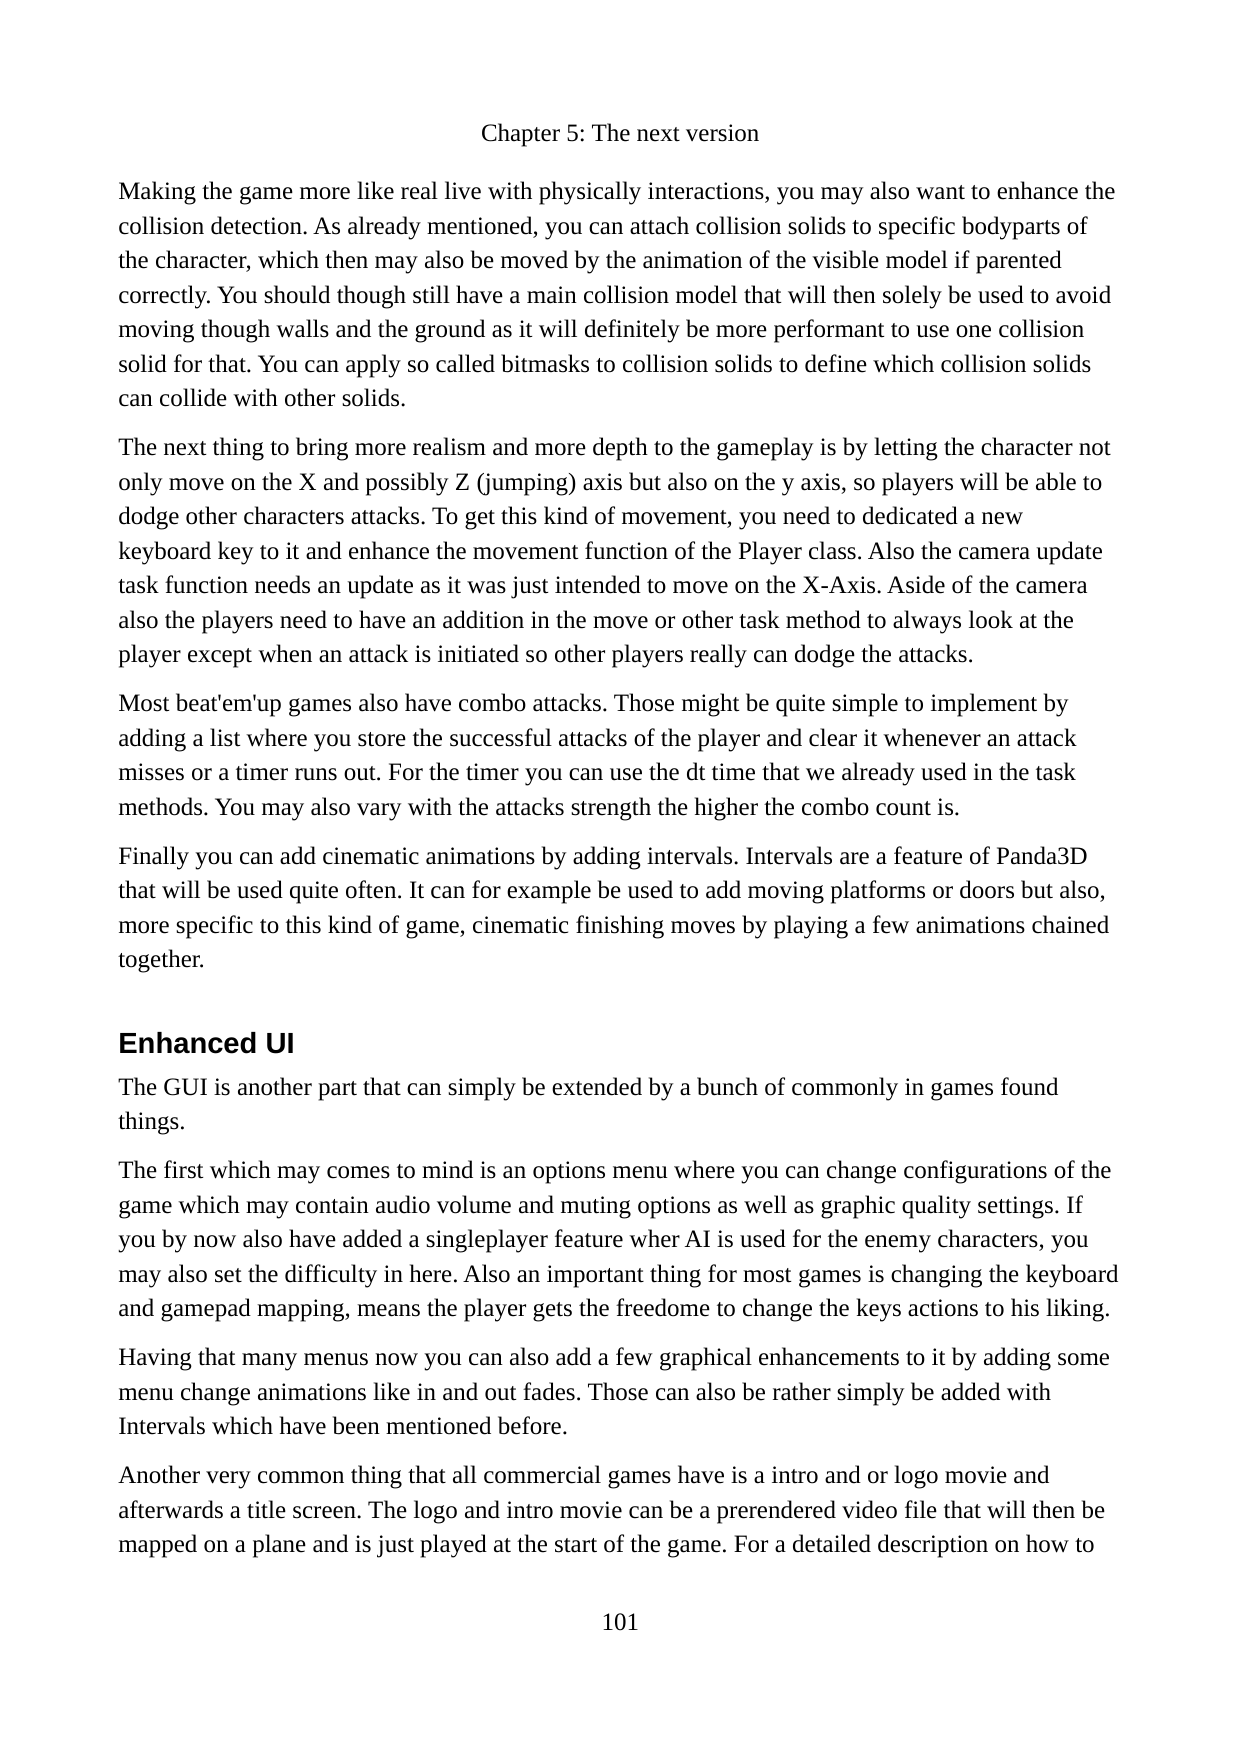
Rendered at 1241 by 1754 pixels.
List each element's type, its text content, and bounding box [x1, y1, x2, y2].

subtitle Enhanced UI [118, 1026, 1122, 1059]
text Making the game more like real live with physically interactions, you may also want to enhance the collision detection. As already mentioned, you can attach collision solids to specific bodyparts of the character, which then may also be moved by the animation of the visible model if parented correctly. You should though still have a main collision model that will then solely be used to avoid moving though walls and the ground as it will definitely be more performant to use one collision solid for that. You can apply so called bitmasks to collision solids to define which collision solids can collide with other solids. [118, 176, 1122, 412]
text Having that many menus now you can also add a few graphical enhancements to it by adding some menu change animations like in and out fades. Those can also be rather simply be added with Intervals which have been mentioned before. [118, 1342, 1122, 1440]
text The first which may comes to mind is an options menu where you can change configurations of the game which may contain audio volume and muting options as well as graphic quality settings. If you by now also have added a singleplayer feature wher AI is used for the enemy characters, you may also set the difficulty in here. Also an important thing for most games is changing the keyboard and gamepad mapping, means the player gets the freedome to change the keys actions to his liking. [118, 1155, 1122, 1322]
text Finally you can add cinematic animations by adding intervals. Intervals are a feature of Panda3D that will be used quite often. It can for example be used to add moving platforms or doors but also, more specific to this kind of game, cinematic finishing moves by playing a few animations chained together. [118, 841, 1122, 973]
text Another very common thing that all commercial games have is a intro and or logo movie and afterwards a title screen. The logo and intro movie can be a prerendered video file that will then be mapped on a plane and is just played at the start of the game. For a detailed description on how to [118, 1460, 1122, 1558]
text Most beat'em'up games also have combo attacks. Those might be quite simple to implement by adding a list where you store the successful attacks of the player and clear it whenever an attack misses or a timer runs out. For the timer you can use the dt time that we already used in the task methods. You may also vary with the attacks strength the higher the combo count is. [118, 688, 1122, 820]
text The next thing to bring more realism and more depth to the gameplay is by letting the character not only move on the X and possibly Z (jumping) axis but also on the y axis, so players will be able to dodge other characters attacks. To get this kind of movement, you need to dedicated a new keyboard key to it and enhance the movement function of the Player class. Also the camera update task function needs an update as it was just intended to move on the X-Axis. Aside of the camera also the players need to have an addition in the move or other task method to always look at the player except when an attack is initiated so other players really can dodge the attacks. [118, 432, 1122, 668]
text The GUI is another part that can simply be extended by a bunch of commonly in games found things. [118, 1072, 1122, 1135]
